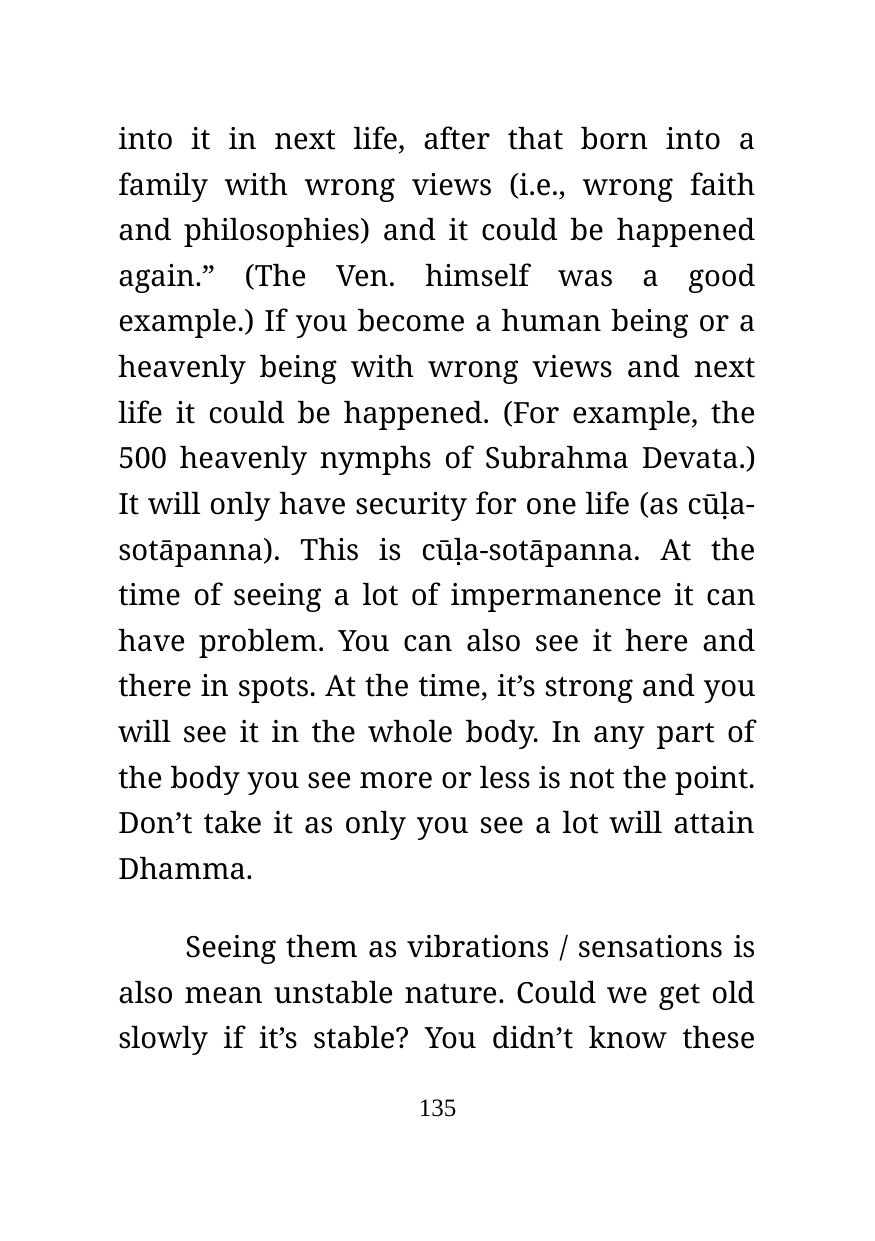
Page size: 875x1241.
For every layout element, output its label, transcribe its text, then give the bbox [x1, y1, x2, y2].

text into it in next life, after that born into a family with wrong views (i.e., wrong faith and philosophies) and it could be happened again.” (The Ven. himself was a good example.) If you become a human being or a heavenly being with wrong views and next life it could be happened. (For example, the 500 heavenly nymphs of Subrahma Devata.) It will only have security for one life (as cūḷa-sotāpanna). This is cūḷa-sotāpanna. At the time of seeing a lot of impermanence it can have problem. You can also see it here and there in spots. At the time, it’s strong and you will see it in the whole body. In any part of the body you see more or less is not the point. Don’t take it as only you see a lot will attain Dhamma. [118, 118, 756, 888]
text Seeing them as vibrations / sensations is also mean unstable nature. Could we get old slowly if it’s stable? You didn’t know these [118, 926, 756, 1057]
